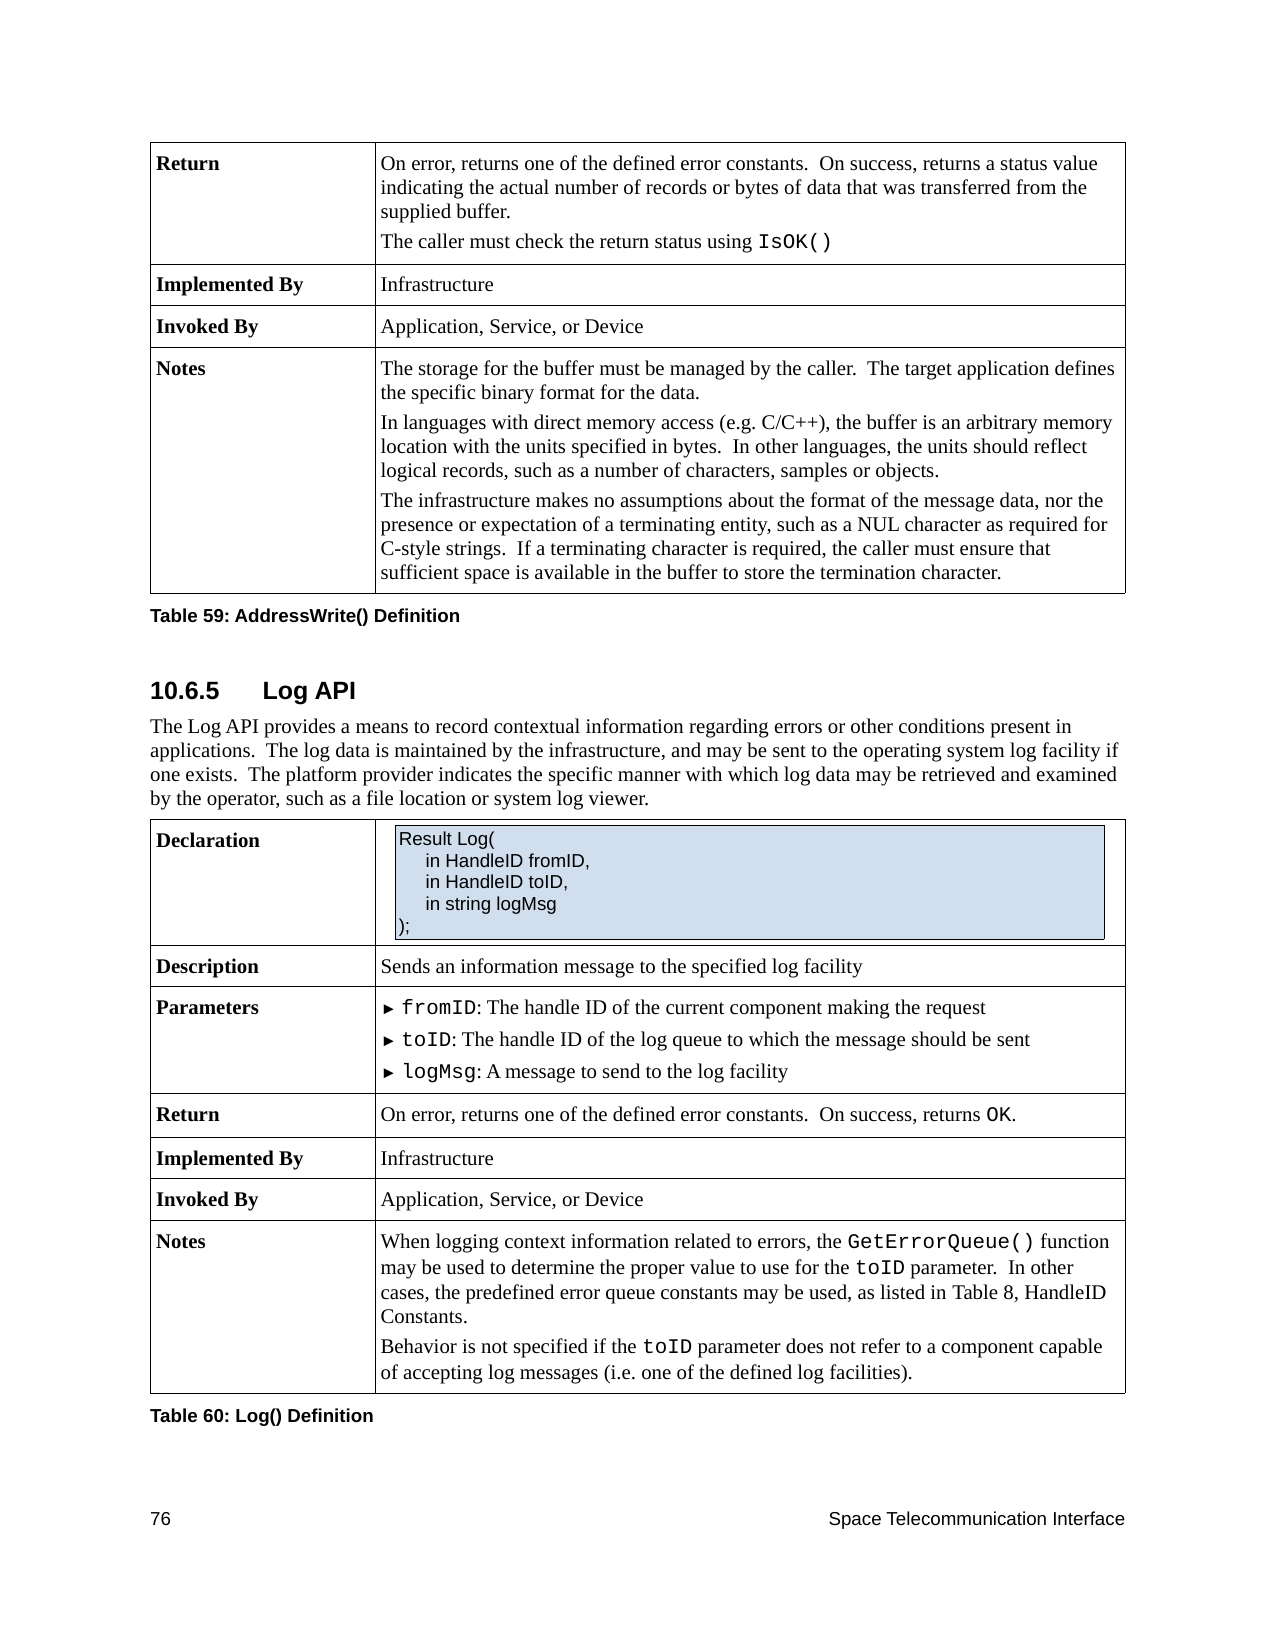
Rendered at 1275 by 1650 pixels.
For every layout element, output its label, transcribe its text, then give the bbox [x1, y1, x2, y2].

table_cell Invoked By [151, 1179, 375, 1220]
text Table 60: Log() Definition [150, 1405, 1125, 1427]
table_cell fromID: The handle ID of the current component making the request toID: The handle ID of the log queue to which the message should be sent logMsg: A message to send to the log facility [376, 987, 1125, 1093]
table_cell Parameters [151, 987, 375, 1093]
table_cell When logging context information related to errors, the GetErrorQueue() function may be used to determine the proper value to use for the toID parameter. In other cases, the predefined error queue constants may be used, as listed in Table 8, HandleID Constants. Behavior is not specified if the toID parameter does not refer to a component capable of accepting log messages (i.e. one of the defined log facilities). [376, 1221, 1125, 1393]
table_cell On error, returns one of the defined error constants. On success, returns a status value indicating the actual number of records or bytes of data that was transferred from the supplied buffer. The caller must check the return status using IsOK() [376, 143, 1125, 263]
table_cell Infrastructure [376, 265, 1125, 305]
table_header Result Log( in HandleID fromID, in HandleID toID, in string logMsg ); [376, 820, 1125, 945]
table_cell Infrastructure [376, 1138, 1125, 1178]
table_cell Invoked By [151, 306, 375, 347]
table_cell On error, returns one of the defined error constants. On success, returns OK. [376, 1094, 1125, 1137]
text The Log API provides a means to record contextual information regarding errors or other conditions present in applications. The log data is maintained by the infrastructure, and may be sent to the operating system log facility if one exists. The platform provider indicates the specific manner with which log data may be retrieved and examined by the operator, such as a file location or system log viewer. [150, 714, 1125, 810]
table_cell Application, Service, or Device [376, 1179, 1125, 1220]
table_cell Return [151, 143, 375, 263]
table_cell Description [151, 946, 375, 986]
table_cell Application, Service, or Device [376, 306, 1125, 347]
table_cell Return [151, 1094, 375, 1137]
table_cell Sends an information message to the specified log facility [376, 946, 1125, 986]
table_header Declaration [151, 820, 375, 945]
table_cell Implemented By [151, 265, 375, 305]
text Table 59: AddressWrite() Definition [150, 605, 1125, 627]
table_cell Notes [151, 348, 375, 593]
table_cell The storage for the buffer must be managed by the caller. The target application defines the specific binary format for the data. In languages with direct memory access (e.g. C/C++), the buffer is an arbitrary memory location with the units specified in bytes. In other languages, the units should reflect logical records, such as a number of characters, samples or objects. The infrastructure makes no assumptions about the format of the message data, nor the presence or expectation of a terminating entity, such as a NUL character as required for C-style strings. If a terminating character is required, the caller must ensure that sufficient space is available in the buffer to store the termination character. [376, 348, 1125, 593]
subtitle Log API [150, 676, 1125, 705]
table_cell Implemented By [151, 1138, 375, 1178]
table_cell Notes [151, 1221, 375, 1393]
